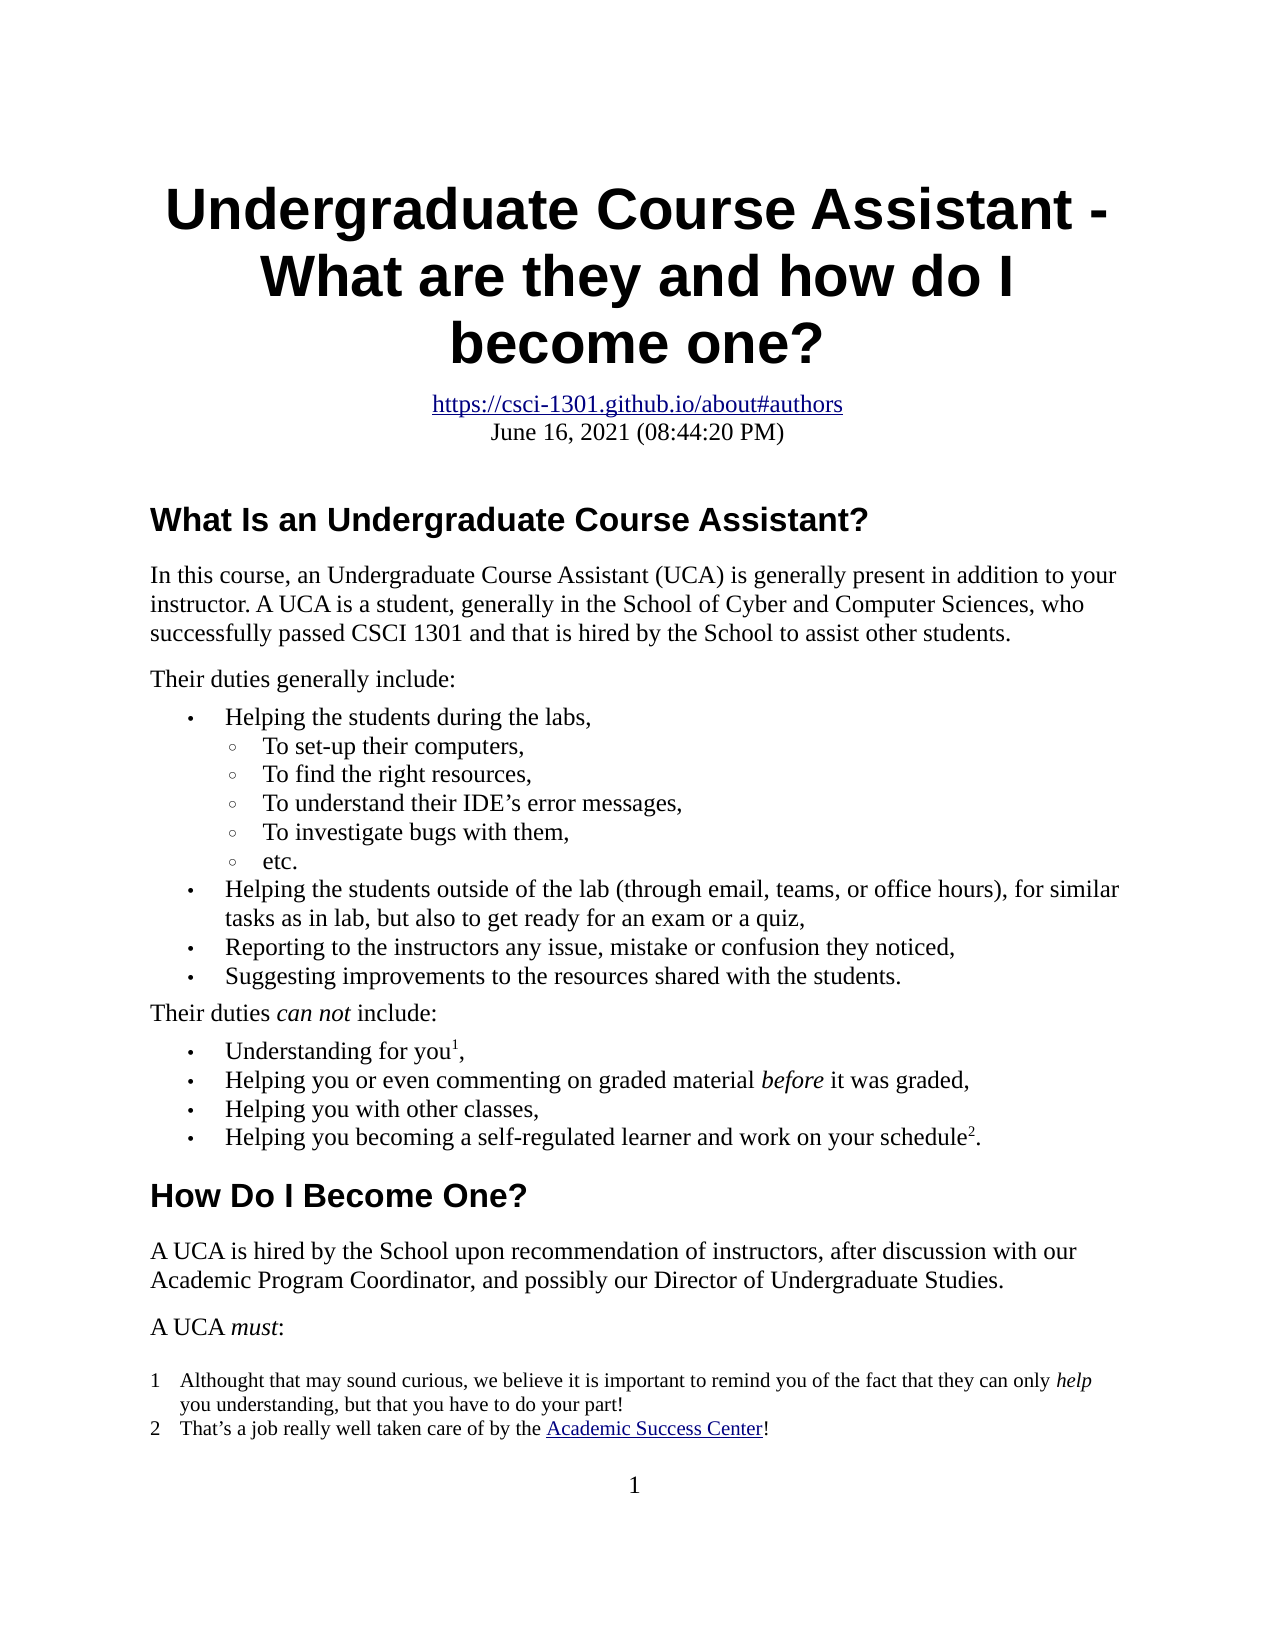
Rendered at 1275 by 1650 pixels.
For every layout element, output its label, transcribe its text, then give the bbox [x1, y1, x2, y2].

list To set-up their computers, [225, 731, 1125, 759]
list To find the right resources, [225, 759, 1125, 788]
list To understand their IDE’s error messages, [225, 788, 1125, 817]
subtitle How Do I Become One? [150, 1176, 1125, 1215]
text June 16, 2021 (08:44:20 PM) [150, 417, 1125, 446]
text A UCA must: [150, 1312, 1125, 1340]
list Althought that may sound curious, we believe it is important to remind you of the fact that they can only help you understanding, but that you have to do your part! [150, 1368, 1125, 1416]
subtitle What Is an Undergraduate Course Assistant? [150, 500, 1125, 539]
list Helping you with other classes, [187, 1094, 1125, 1122]
text Their duties can not include: [150, 998, 1125, 1027]
text https://csci-1301.github.io/about#authors [150, 389, 1125, 417]
list Suggesting improvements to the resources shared with the students. [187, 961, 1125, 989]
text A UCA is hired by the School upon recommendation of instructors, after discussion with our Academic Program Coordinator, and possibly our Director of Undergraduate Studies. [150, 1236, 1125, 1294]
list Helping the students outside of the lab (through email, teams, or office hours), for similar tasks as in lab, but also to get ready for an exam or a quiz, [187, 874, 1125, 932]
title Undergraduate Course Assistant - What are they and how do I become one? [150, 175, 1125, 376]
list Helping the students during the labs, [187, 702, 1125, 731]
list Understanding for you, [187, 1036, 1125, 1065]
list Reporting to the instructors any issue, mistake or confusion they noticed, [187, 932, 1125, 961]
text Their duties generally include: [150, 664, 1125, 693]
list Helping you or even commenting on graded material before it was graded, [187, 1065, 1125, 1094]
list etc. [225, 846, 1125, 874]
list That’s a job really well taken care of by the Academic Success Center! [150, 1416, 1125, 1440]
list Helping you becoming a self-regulated learner and work on your schedule. [187, 1122, 1125, 1151]
list To investigate bugs with them, [225, 817, 1125, 846]
text In this course, an Undergraduate Course Assistant (UCA) is generally present in addition to your instructor. A UCA is a student, generally in the School of Cyber and Computer Sciences, who successfully passed CSCI 1301 and that is hired by the School to assist other students. [150, 560, 1125, 646]
